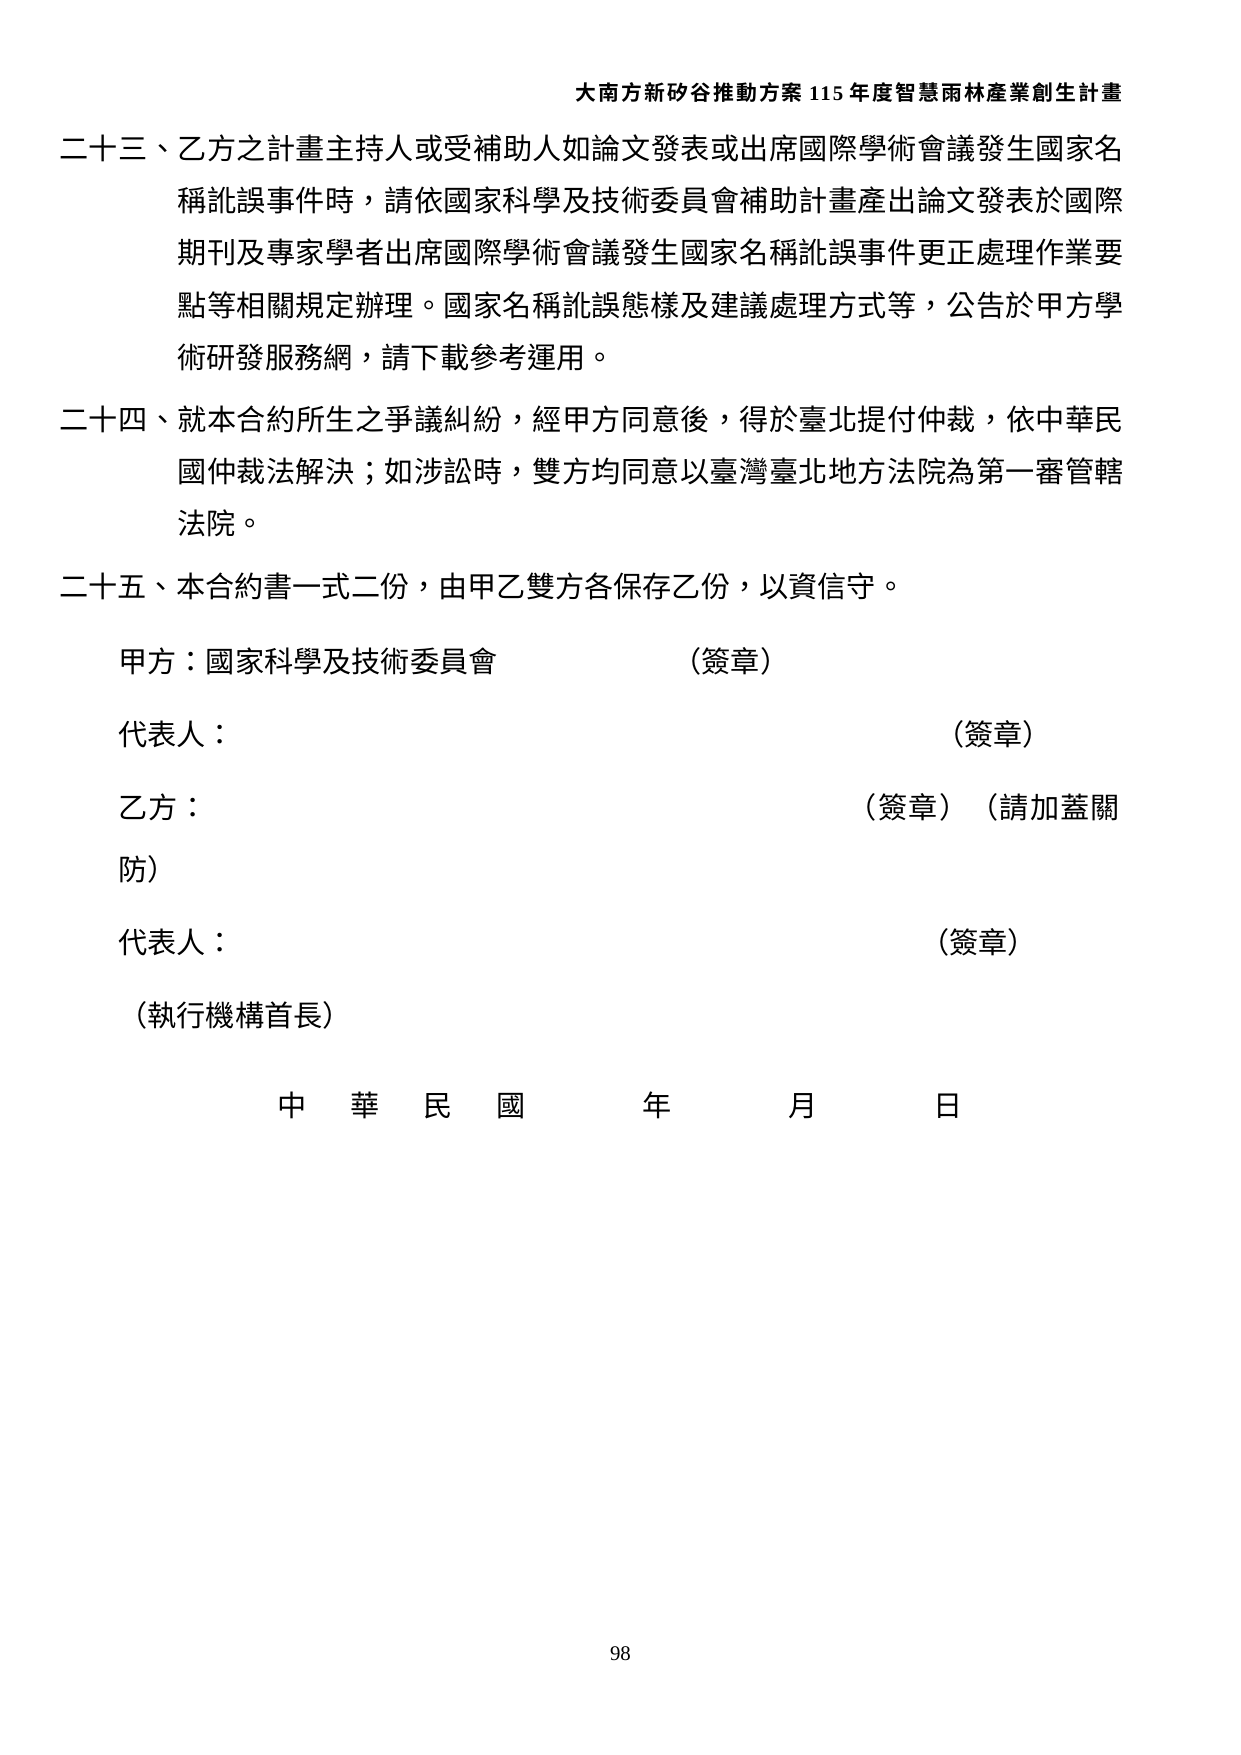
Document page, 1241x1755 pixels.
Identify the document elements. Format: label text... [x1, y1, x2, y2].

text 代表人： （簽章） [118, 899, 1122, 962]
text 二十三、乙方之計畫主持人或受補助人如論文發表或出席國際學術會議發生國家名稱訛誤事件時，請依國家科學及技術委員會補助計畫產出論文發表於國際期刊及專家學者出席國際學術會議發生國家名稱訛誤事件更正處理作業要點等相關規定辦理。國家名稱訛誤態樣及建議處理方式等，公告於甲方學術研發服務網，請下載參考運用。 [59, 118, 1124, 378]
text 代表人： （簽章） [118, 691, 1122, 753]
text 甲方：國家科學及技術委員會 （簽章） [118, 618, 1122, 681]
text （執行機構首長） [118, 972, 1122, 1035]
text 二十四、就本合約所生之爭議糾紛，經甲方同意後，得於臺北提付仲裁，依中華民國仲裁法解決；如涉訟時，雙方均同意以臺灣臺北地方法院為第一審管轄法院。 [59, 389, 1124, 545]
text 乙方： （簽章）（請加蓋關防） [118, 764, 1122, 889]
text 二十五、本合約書一式二份，由甲乙雙方各保存乙份，以資信守。 [59, 556, 1124, 608]
text 中 華 民 國 年 月 日 [118, 1062, 1122, 1124]
